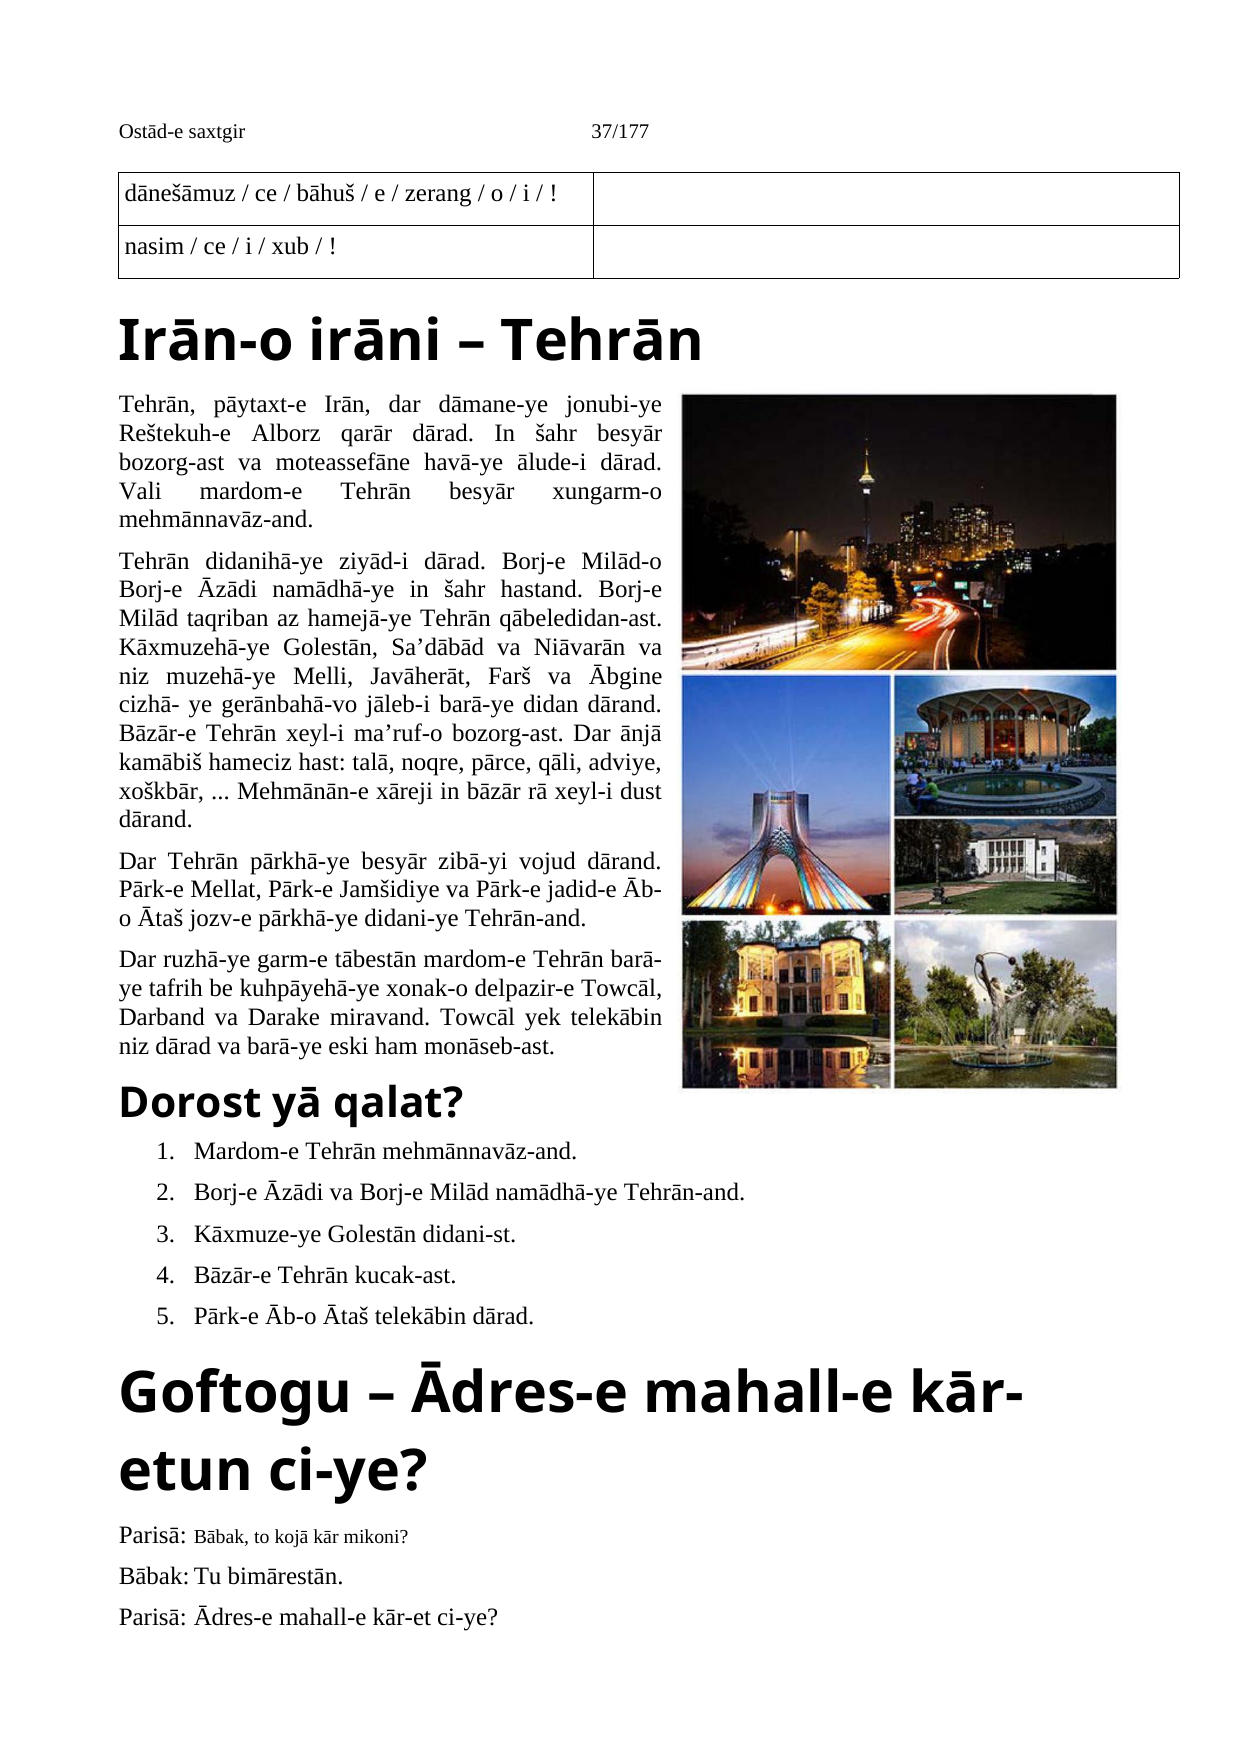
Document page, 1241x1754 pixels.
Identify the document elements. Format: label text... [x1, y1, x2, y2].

list Mardom‐e Tehrān mehmānnavāz‐and. [156, 1136, 1122, 1165]
text Tehrān, pāytaxt‐e Irān, dar dāmane‐ye jonubi‐ye Reštekuh‐e Alborz qarār dārad. In šahr besyār bozorg‐ast va moteassefāne havā‐ye ālude‐i dārad. Vali mardom‐e Tehrān besyār xungarm‐o mehmānnavāz‐and. [118, 389, 1056, 533]
text Parisā: Bābak, to kojā kār mikoni? [118, 1520, 1122, 1549]
list Kāxmuze‐ye Golestān didani‐st. [156, 1219, 1122, 1247]
text Tehrān didanihā‐ye ziyād‐i dārad. Borj‐e Milād‐o Borj‐e Āzādi namādhā‐ye in šahr hastand. Borj‐e Milād taqriban az hamejā‐ye Tehrān qābeledidan‐ast. Kāxmuzehā‐ye Golestān, Sa’dābād va Niāvarān va niz muzehā‐ye Melli, Javāherāt, Farš va Ābgine cizhā‐ ye gerānbahā‐vo jāleb‐i barā‐ye didan dārand. Bāzār‐e Tehrān xeyl‐i ma’ruf‐o bozorg‐ast. Dar ānjā kamābiš hameciz hast: talā, noqre, pārce, qāli, adviye, xoškbār, ... Mehmānān‐e xāreji in bāzār rā xeyl‐i dust dārand. [118, 546, 680, 833]
subtitle Irān‐o irāni – Tehrān [118, 299, 1122, 377]
subtitle Goftogu – Ādres‐e mahall‐e kār‐etun ci‐ye? [118, 1351, 1122, 1507]
subtitle Dorost yā qalat? [118, 1072, 1122, 1130]
picture [1056, 389, 1122, 1094]
table_cell [594, 226, 1179, 278]
list Pārk‐e Āb‐o Ātaš telekābin dārad. [156, 1301, 1122, 1330]
list Borj‐e Āzādi va Borj‐e Milād namādhā‐ye Tehrān‐and. [156, 1177, 1122, 1206]
text Parisā: Ādres‐e mahall‐e kār‐et ci‐ye? [118, 1602, 1122, 1631]
table_cell nasim / ce / i / xub / ! [119, 226, 593, 278]
list Bāzār‐e Tehrān kucak‐ast. [156, 1260, 1122, 1289]
table_cell [594, 173, 1179, 225]
table_cell dānešāmuz / ce / bāhuš / e / zerang / o / i / ! [119, 173, 593, 225]
text Dar Tehrān pārkhā‐ye besyār zibā‐yi vojud dārand. Pārk‐e Mellat, Pārk‐e Jamšidiye va Pārk‐e jadid‐e Āb‐o Ātaš jozv‐e pārkhā‐ye didani‐ye Tehrān‐and. [118, 846, 680, 932]
text Dar ruzhā‐ye garm‐e tābestān mardom‐e Tehrān barā‐ye tafrih be kuhpāyehā‐ye xonak‐o delpazir‐e Towcāl, Darband va Darake miravand. Towcāl yek telekābin niz dārad va barā‐ye eski ham monāseb‐ast. [118, 944, 680, 1059]
text Bābak: Tu bimārestān. [118, 1561, 1122, 1590]
